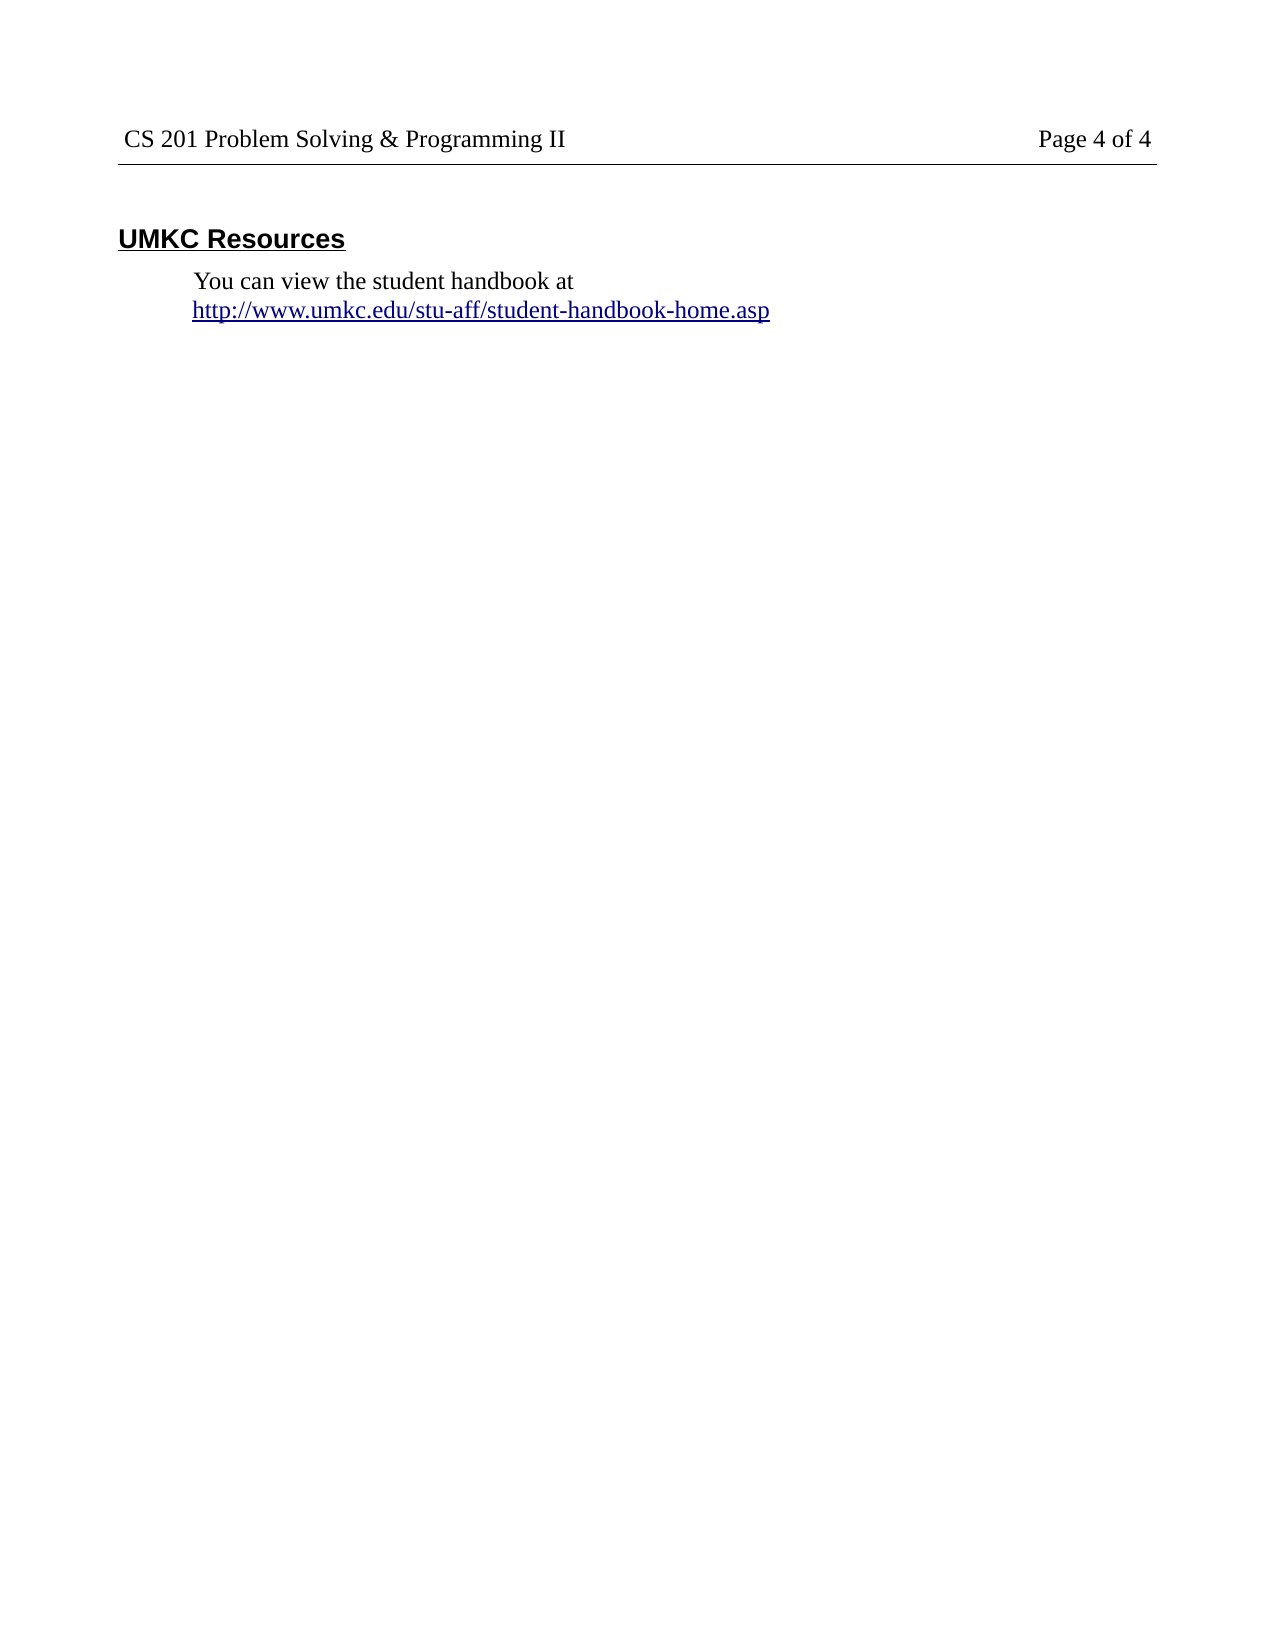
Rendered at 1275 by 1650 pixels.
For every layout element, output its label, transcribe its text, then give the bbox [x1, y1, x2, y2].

subtitle UMKC Resources [118, 223, 1157, 254]
text You can view the student handbook at http://www.umkc.edu/stu-aff/student-handbook-home.asp [118, 266, 1157, 324]
